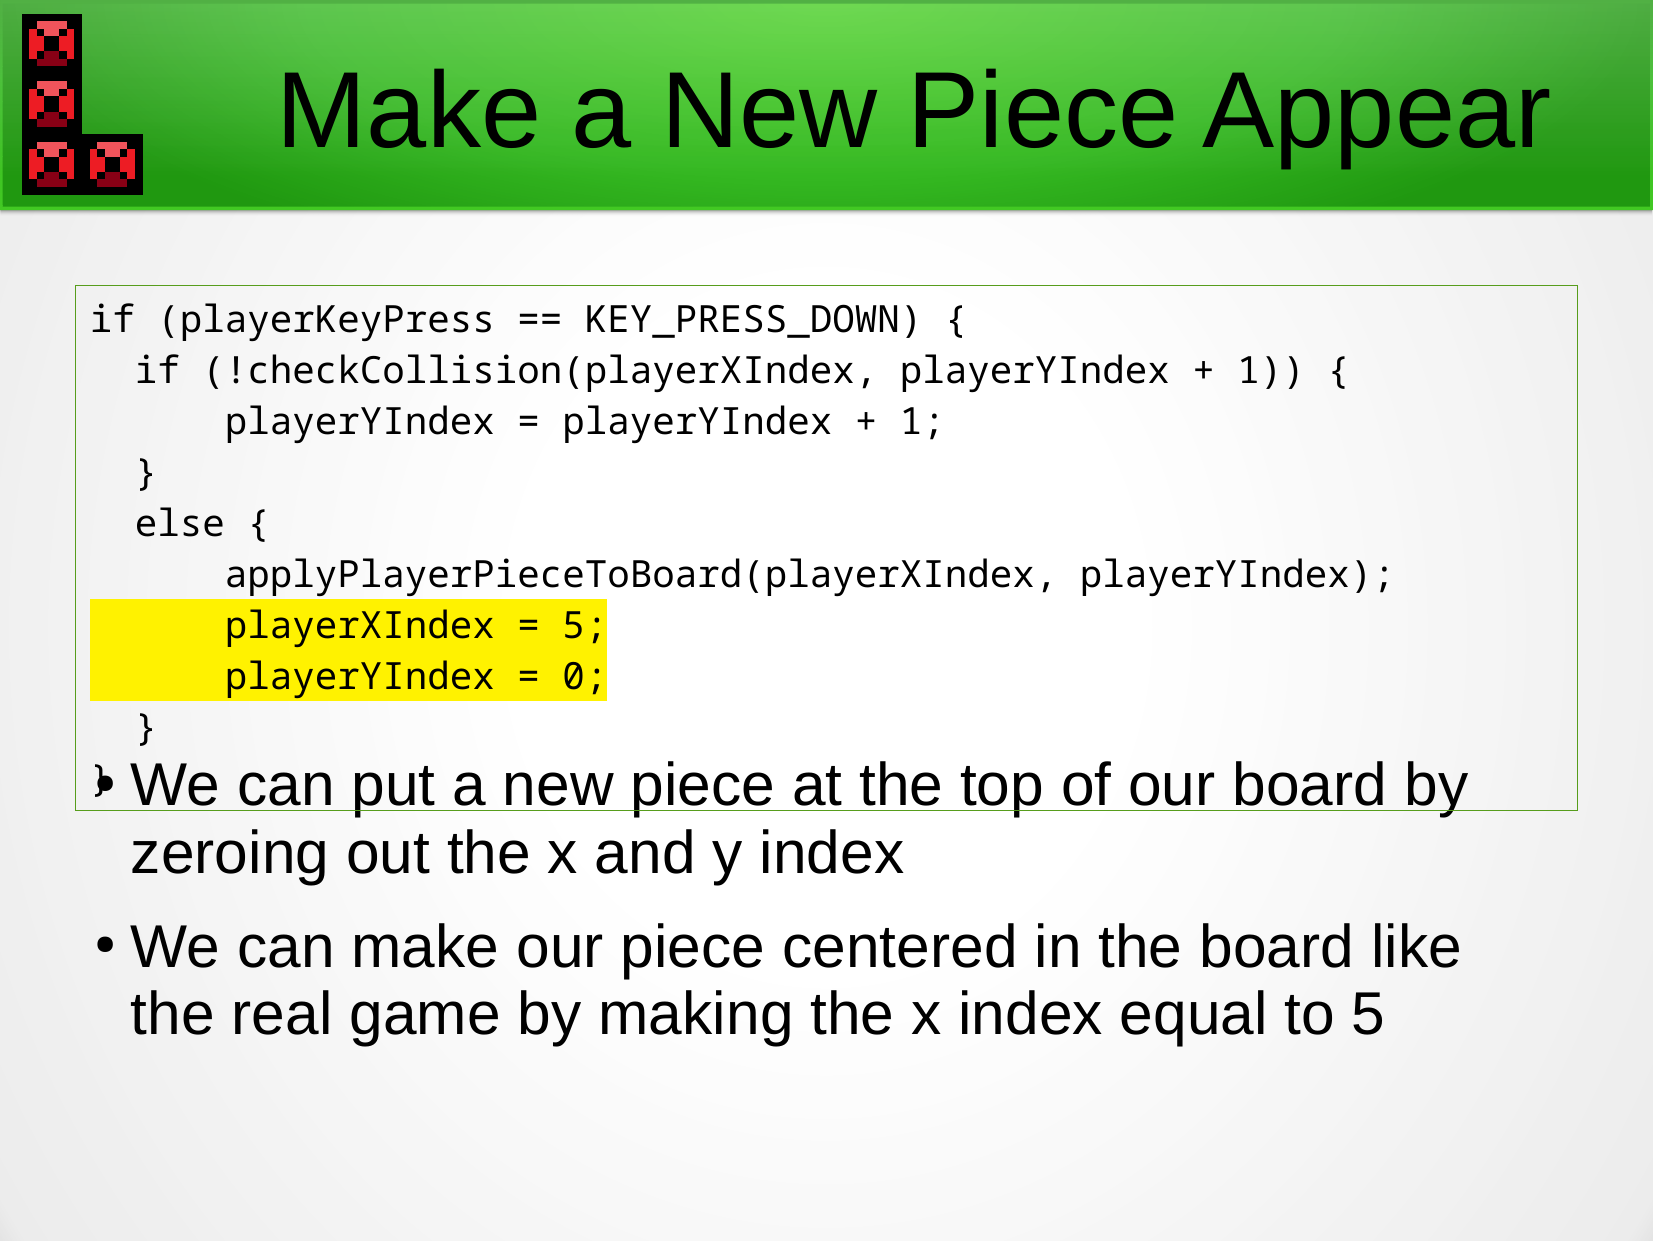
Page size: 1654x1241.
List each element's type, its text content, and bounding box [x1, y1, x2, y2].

title Make a New Piece Appear [195, 30, 1636, 190]
list We can put a new piece at the top of our board by zeroing out the x and y index We can make our piece centered in the board like the real game by making the x index equal to 5 [82, 811, 1561, 1051]
text_box if (playerKeyPress == KEY_PRESS_DOWN) { if (!checkCollision(playerXIndex, playerYIndex + 1)) { playerYIndex = playerYIndex + 1; } else { applyPlayerPieceToBoard(playerXIndex, playerYIndex); playerXIndex = 5; playerYIndex = 0; } } [75, 285, 1578, 736]
picture [22, 14, 143, 195]
list We can put a new piece at the top of our board by zeroing out the x and y index We can make our piece centered in the board like the real game by making the x index equal to 5 [82, 750, 1561, 810]
